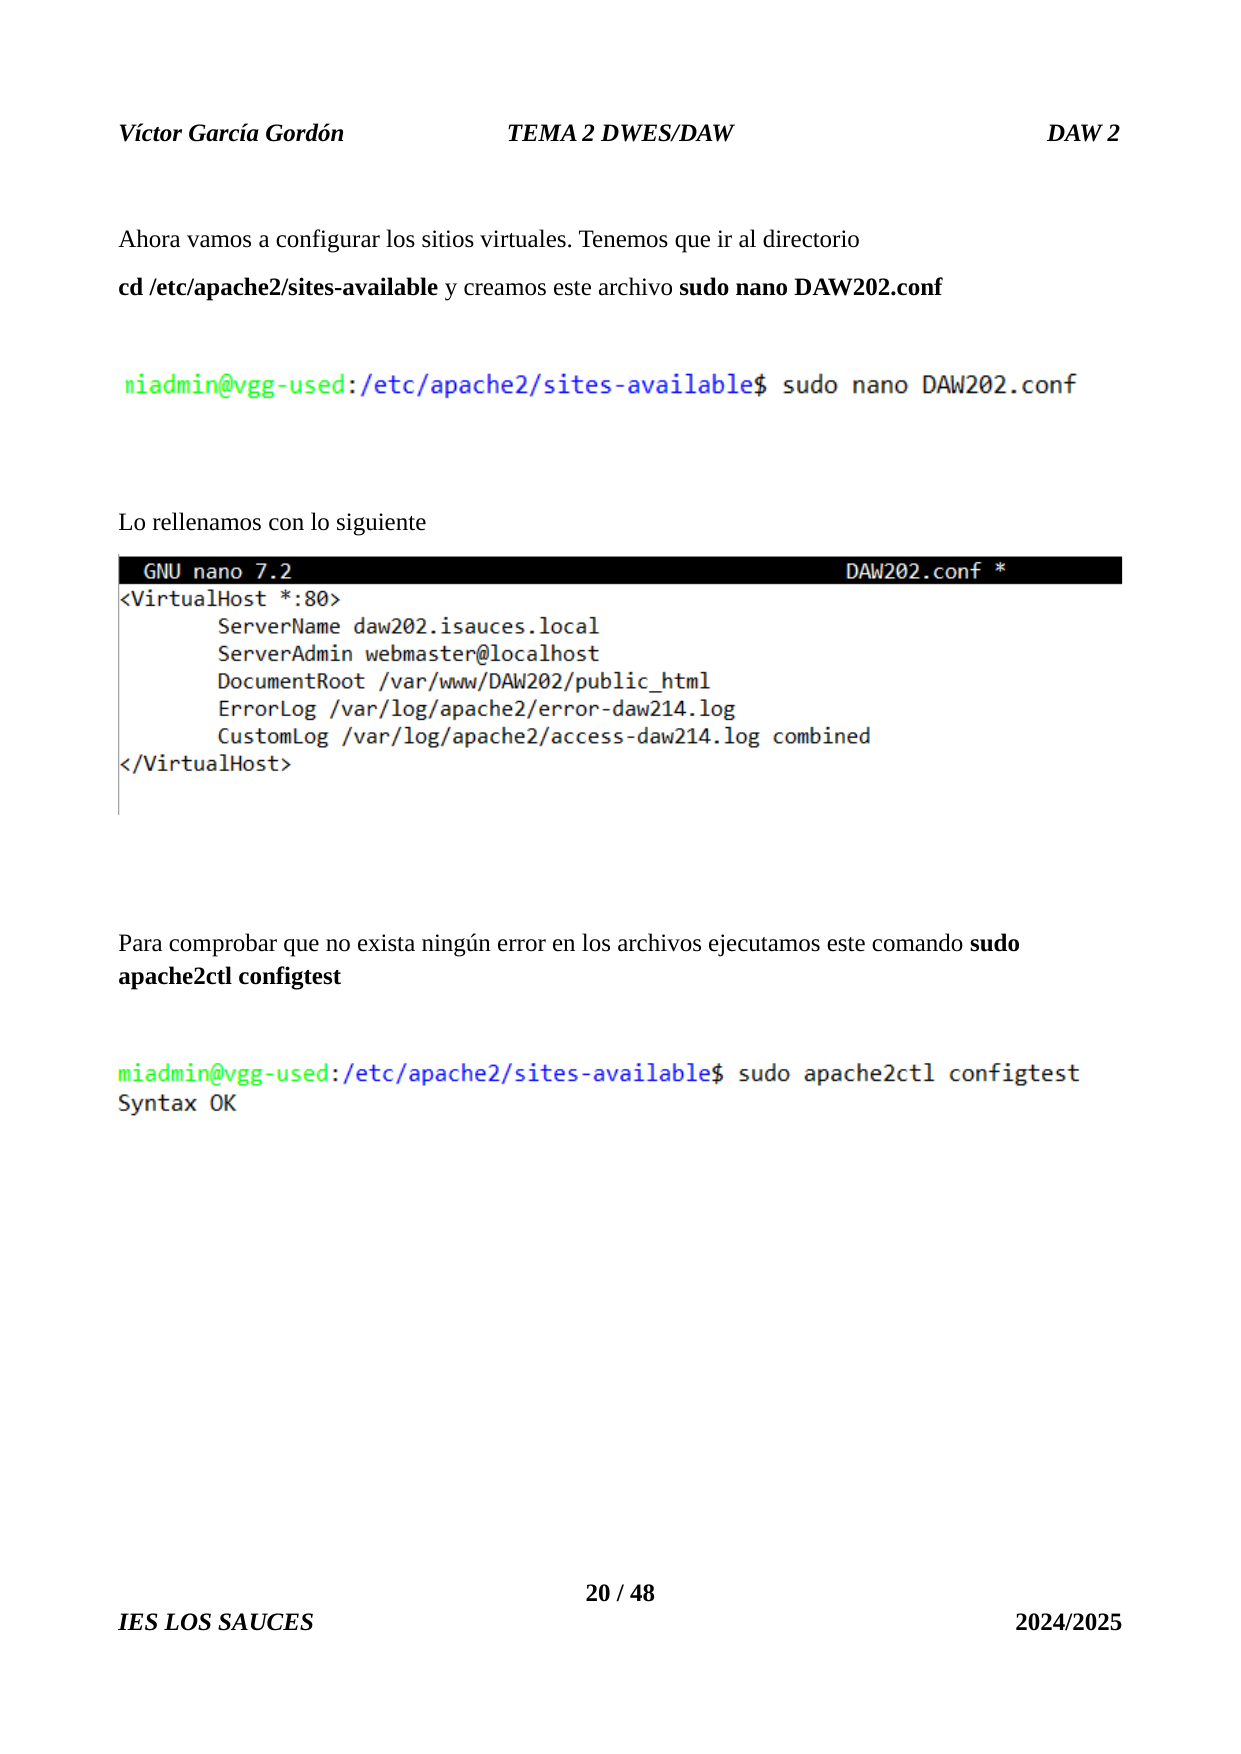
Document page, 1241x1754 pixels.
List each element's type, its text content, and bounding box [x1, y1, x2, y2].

picture [125, 366, 1115, 408]
text Ahora vamos a configurar los sitios virtuales. Tenemos que ir al directorio [118, 224, 1122, 253]
picture [118, 1056, 1123, 1123]
text Lo rellenamos con lo siguiente [118, 507, 1122, 536]
text cd /etc/apache2/sites-available y creamos este archivo sudo nano DAW202.conf [118, 272, 1122, 300]
picture [118, 554, 1123, 815]
text Para comprobar que no exista ningún error en los archivos ejecutamos este comando sudo apache2ctl configtest [118, 928, 1122, 990]
